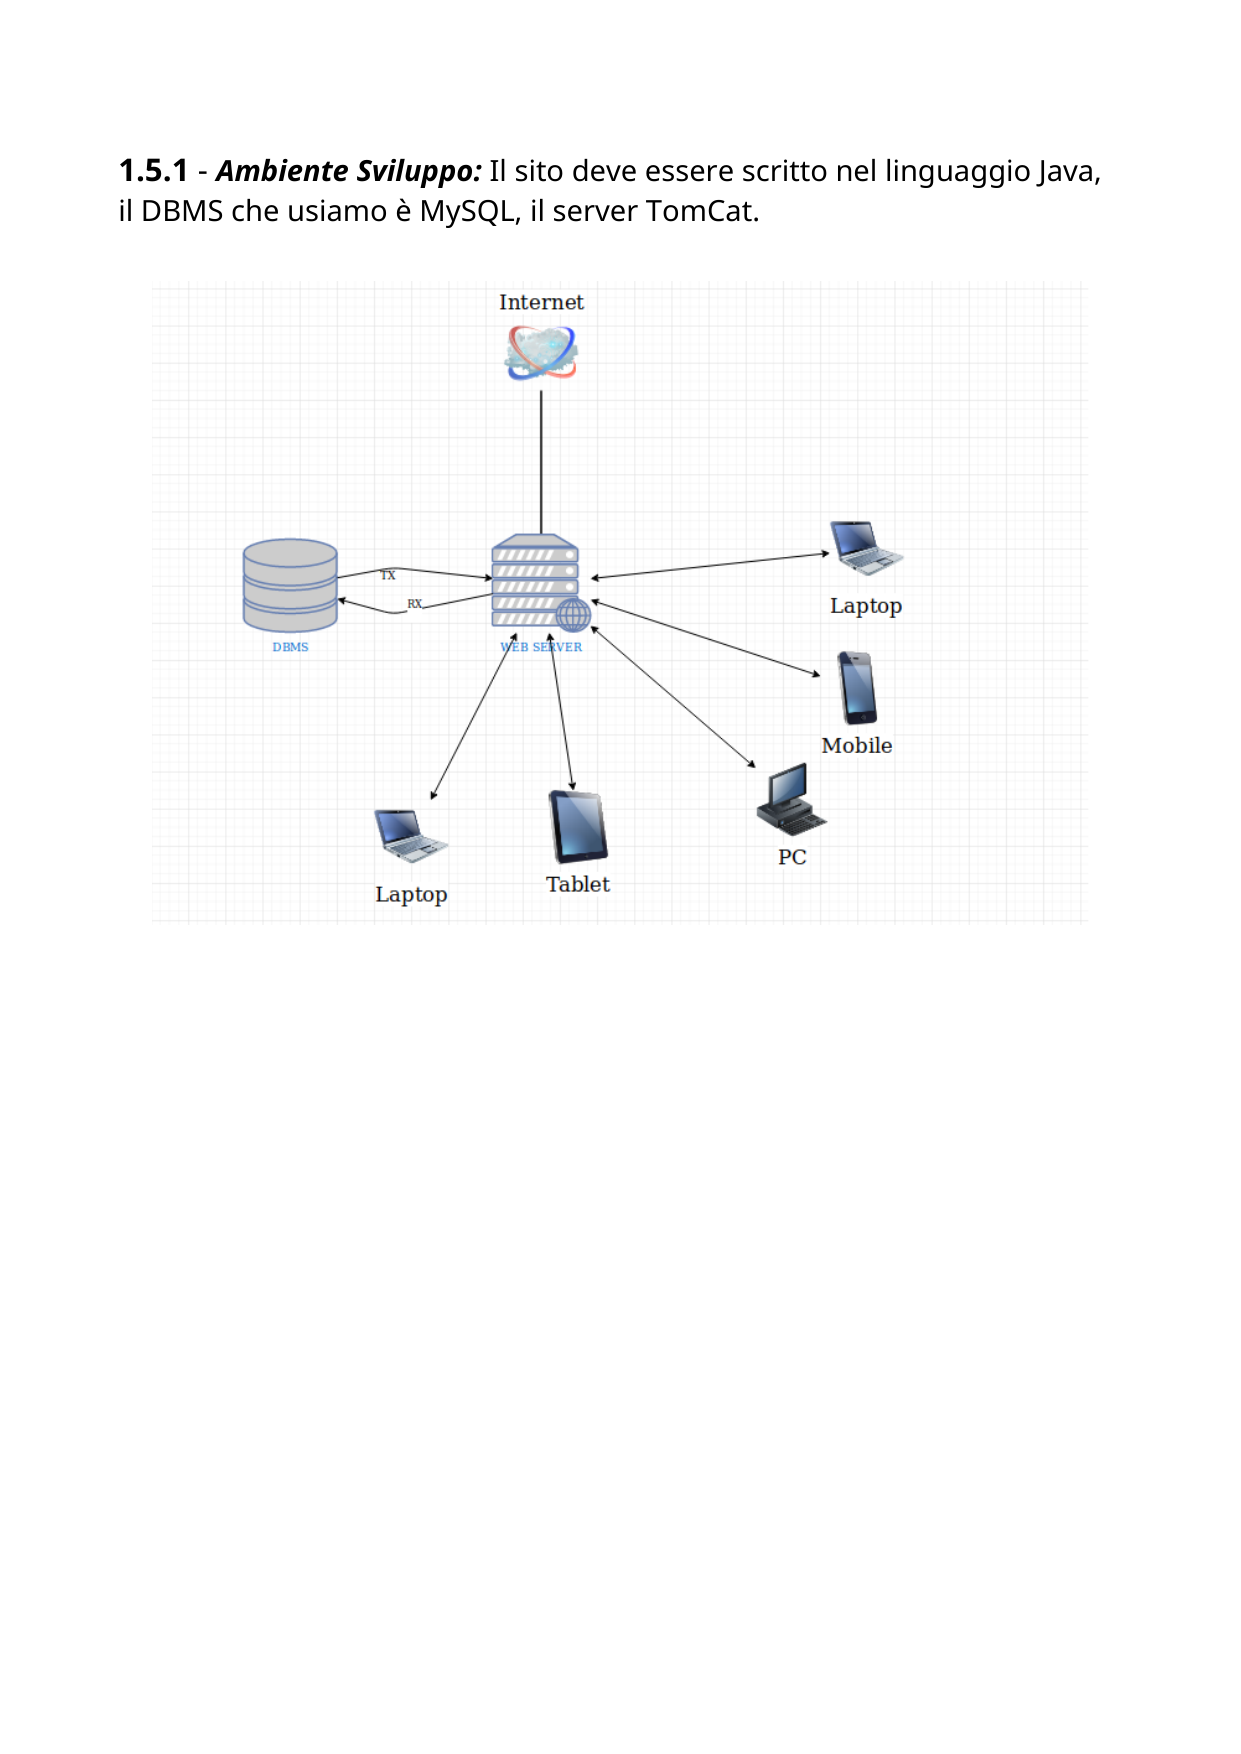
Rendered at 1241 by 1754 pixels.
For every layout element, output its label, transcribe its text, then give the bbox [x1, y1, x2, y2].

text 1.5.1 - Ambiente Sviluppo: Il sito deve essere scritto nel linguaggio Java, il DBMS che usiamo è MySQL, il server TomCat. [118, 148, 1122, 230]
